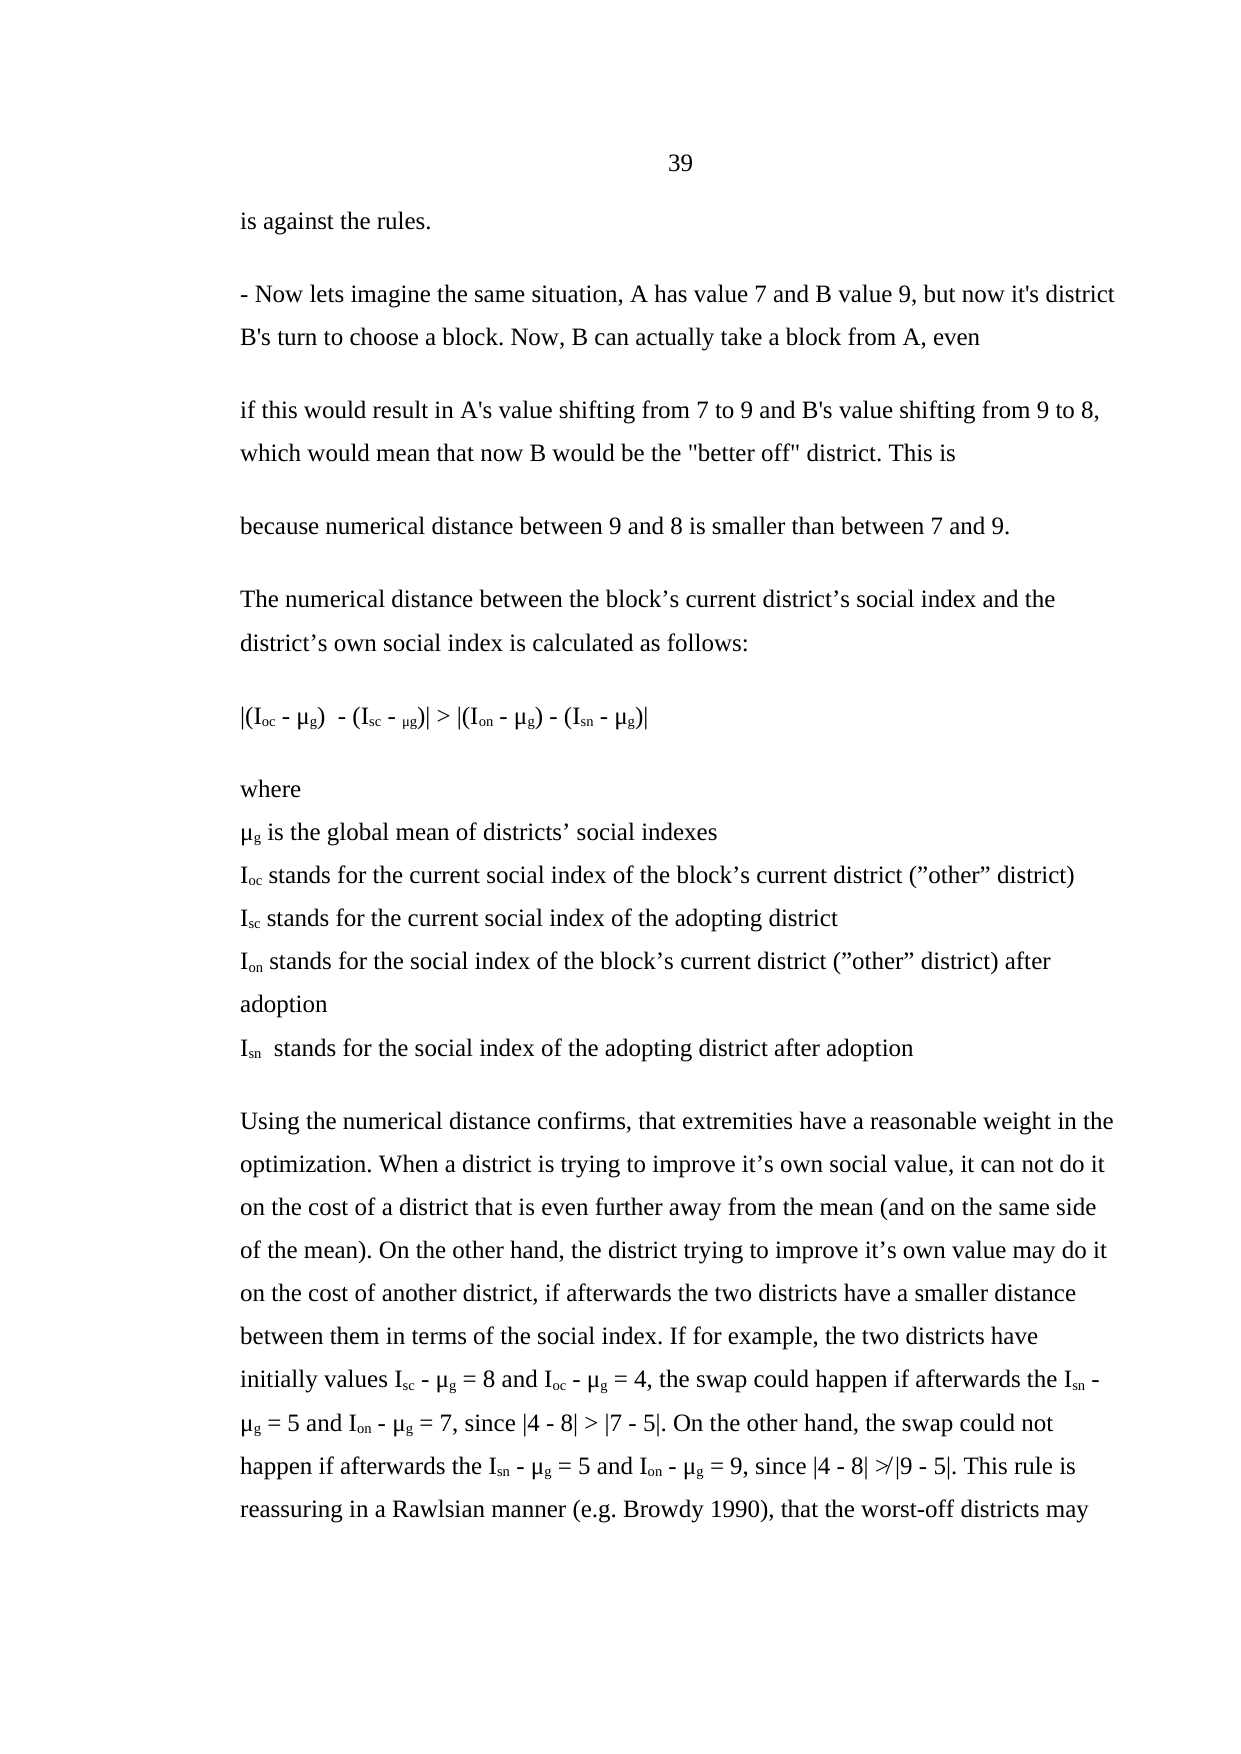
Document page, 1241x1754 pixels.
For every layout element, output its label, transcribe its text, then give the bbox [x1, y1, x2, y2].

text |(Ioc - μg) - (Isc - μg)| > |(Ion - μg) - (Isn - μg)| [240, 701, 1121, 729]
text is against the rules. [240, 206, 1121, 234]
text because numerical distance between 9 and 8 is smaller than between 7 and 9. [240, 511, 1121, 540]
text - Now lets imagine the same situation, A has value 7 and B value 9, but now it's district B's turn to choose a block. Now, B can actually take a block from A, even [240, 279, 1121, 351]
text The numerical distance between the block’s current district’s social index and the district’s own social index is calculated as follows: [240, 584, 1121, 656]
text if this would result in A's value shifting from 7 to 9 and B's value shifting from 9 to 8, which would mean that now B would be the "better off" district. This is [240, 395, 1121, 467]
text Using the numerical distance confirms, that extremities have a reasonable weight in the optimization. When a district is trying to improve it’s own social value, it can not do it on the cost of a district that is even further away from the mean (and on the same side of the mean). On the other hand, the district trying to improve it’s own value may do it on the cost of another district, if afterwards the two districts have a smaller distance between them in terms of the social index. If for example, the two districts have initially values Isc - μg = 8 and Ioc - μg = 4, the swap could happen if afterwards the Isn - μg = 5 and Ion - μg = 7, since |4 - 8| > |7 - 5|. On the other hand, the swap could not happen if afterwards the Isn - μg = 5 and Ion - μg = 9, since |4 - 8| ≯ |9 - 5|. This rule is reassuring in a Rawlsian manner (e.g. Browdy 1990), that the worst-off districts may [240, 1106, 1121, 1523]
text where μg is the global mean of districts’ social indexes Ioc stands for the current social index of the block’s current district (”other” district) Isc stands for the current social index of the adopting district Ion stands for the social index of the block’s current district (”other” district) after adoption Isn stands for the social index of the adopting district after adoption [240, 774, 1121, 1061]
